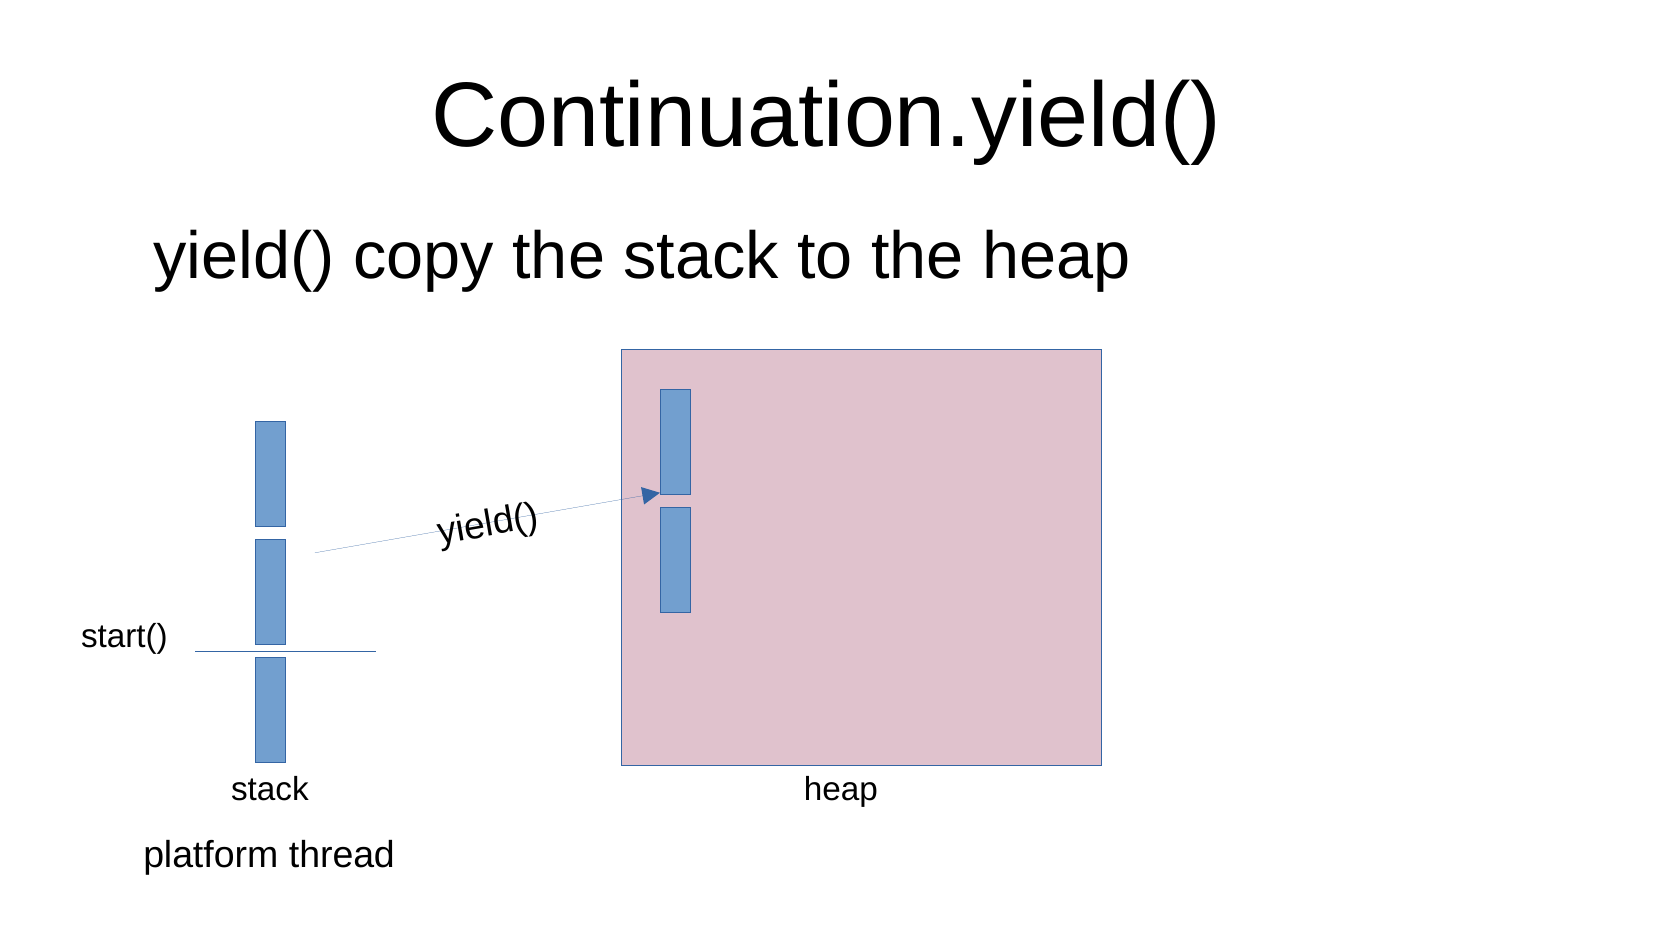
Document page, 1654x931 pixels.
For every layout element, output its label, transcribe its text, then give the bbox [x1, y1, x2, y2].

text_box [621, 349, 1102, 766]
title Continuation.yield() [82, 37, 1571, 193]
text_box start() [66, 610, 183, 662]
text_box stack [216, 763, 325, 816]
text_box [255, 657, 286, 763]
text_box [255, 539, 286, 645]
list yield() copy the stack to the heap [82, 217, 1571, 331]
text_box platform thread [128, 825, 411, 883]
text_box [255, 421, 286, 527]
text_box heap [789, 763, 893, 816]
